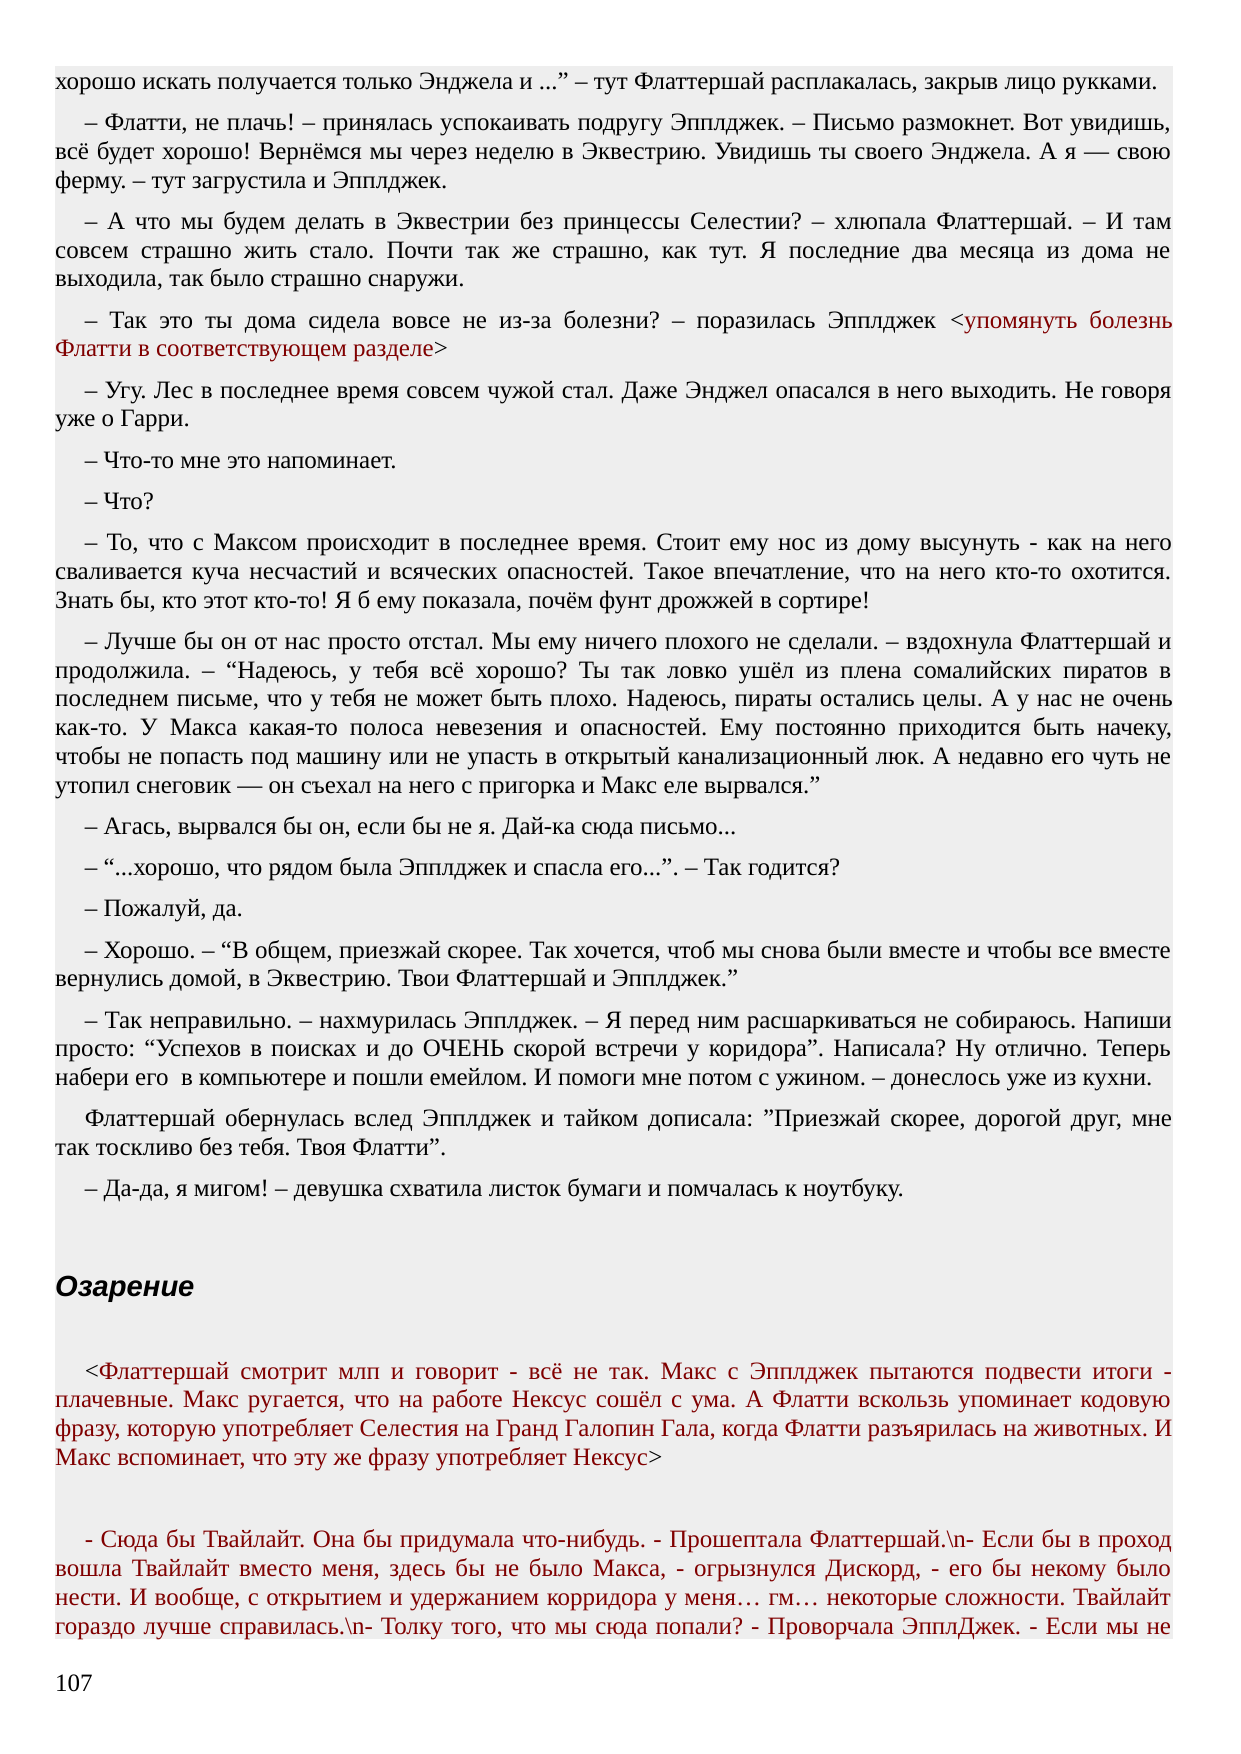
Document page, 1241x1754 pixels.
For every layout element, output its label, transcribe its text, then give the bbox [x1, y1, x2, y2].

text – Так это ты дома сидела вовсе не из-за болезни? – поразилась Эпплджек <упомянуть болезнь Флатти в соответствующем разделе> [55, 305, 1173, 362]
text – Так неправильно. – нахмурилась Эпплджек. – Я перед ним расшаркиваться не собираюсь. Напиши просто: “Успехов в поисках и до ОЧЕНЬ скорой встречи у коридора”. Написала? Ну отлично. Теперь набери его в компьютере и пошли емейлом. И помоги мне потом с ужином. – донеслось уже из кухни. [55, 1005, 1173, 1091]
text – “...хорошо, что рядом была Эпплджек и спасла его...”. – Так годится? [55, 852, 1173, 881]
text - Сюда бы Твайлайт. Она бы придумала что-нибудь. - Прошептала Флаттершай.\n- Если бы в проход вошла Твайлайт вместо меня, здесь бы не было Макса, - огрызнулся Дискорд, - его бы некому было нести. И вообще, с открытием и удержанием корридора у меня… гм… некоторые сложности. Твайлайт гораздо лучше справилась.\n- Толку того, что мы сюда попали? - Проворчала ЭпплДжек. - Если мы не [55, 1524, 1173, 1639]
text – То, что с Максом происходит в последнее время. Стоит ему нос из дому высунуть - как на него сваливается куча несчастий и всяческих опасностей. Такое впечатление, что на него кто-то охотится. Знать бы, кто этот кто-то! Я б ему показала, почём фунт дрожжей в сортире! [55, 527, 1173, 613]
text – А что мы будем делать в Эквестрии без принцессы Селестии? – хлюпала Флаттершай. – И там совсем страшно жить стало. Почти так же страшно, как тут. Я последние два месяца из дома не выходила, так было страшно снаружи. [55, 206, 1173, 292]
text – Лучше бы он от нас просто отстал. Мы ему ничего плохого не сделали. – вздохнула Флаттершай и продолжила. – “Надеюсь, у тебя всё хорошо? Ты так ловко ушёл из плена сомалийских пиратов в последнем письме, что у тебя не может быть плохо. Надеюсь, пираты остались целы. А у нас не очень как-то. У Макса какая-то полоса невезения и опасностей. Ему постоянно приходится быть начеку, чтобы не попасть под машину или не упасть в открытый канализационный люк. А недавно его чуть не утопил снеговик — он съехал на него с пригорка и Макс еле вырвался.” [55, 626, 1173, 798]
text хорошо искать получается только Энджела и ...” – тут Флаттершай расплакалась, закрыв лицо рукками. [55, 66, 1173, 95]
text – Угу. Лес в последнее время совсем чужой стал. Даже Энджел опасался в него выходить. Не говоря уже о Гарри. [55, 375, 1173, 432]
subtitle Озарение [55, 1268, 1173, 1302]
text – Что-то мне это напоминает. [55, 445, 1173, 473]
text – Флатти, не плачь! – принялась успокаивать подругу Эпплджек. – Письмо размокнет. Вот увидишь, всё будет хорошо! Вернёмся мы через неделю в Эквестрию. Увидишь ты своего Энджела. А я — свою ферму. – тут загрустила и Эпплджек. [55, 107, 1173, 193]
text <Флаттершай смотрит млп и говорит - всё не так. Макс с Эпплджек пытаются подвести итоги - плачевные. Макс ругается, что на работе Нексус сошёл с ума. А Флатти вскользь упоминает кодовую фразу, которую употребляет Селестия на Гранд Галопин Гала, когда Флатти разъярилась на животных. И Макс вспоминает, что эту же фразу употребляет Нексус> [55, 1356, 1173, 1471]
text – Агась, вырвался бы он, если бы не я. Дай-ка сюда письмо... [55, 811, 1173, 840]
text – Да-да, я мигом! – девушка схватила листок бумаги и помчалась к ноутбуку. [55, 1173, 1173, 1202]
text – Пожалуй, да. [55, 893, 1173, 922]
text Флаттершай обернулась вслед Эпплджек и тайком дописала: ”Приезжай скорее, дорогой друг, мне так тоскливо без тебя. Твоя Флатти”. [55, 1103, 1173, 1161]
text – Хорошо. – “В общем, приезжай скорее. Так хочется, чтоб мы снова были вместе и чтобы все вместе вернулись домой, в Эквестрию. Твои Флаттершай и Эпплджек.” [55, 935, 1173, 992]
text – Что? [55, 486, 1173, 515]
